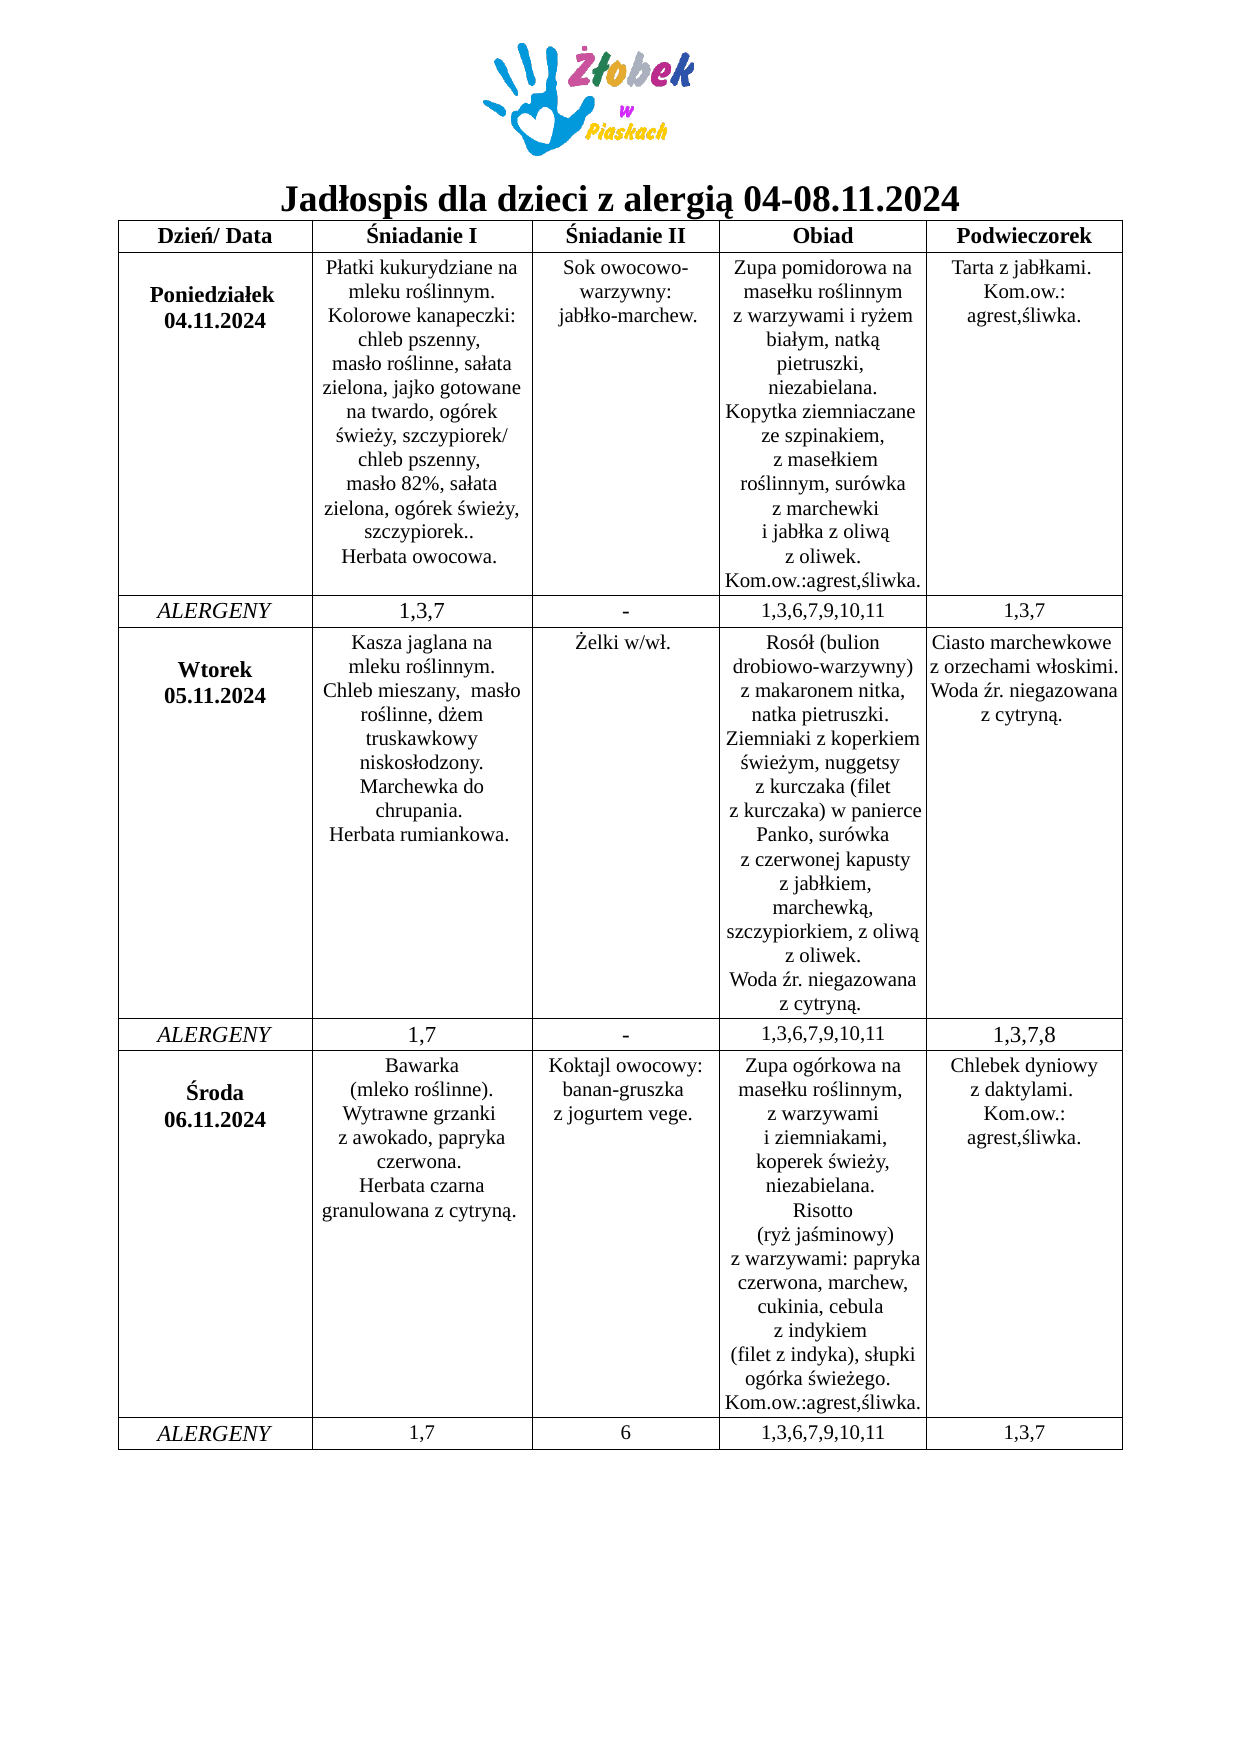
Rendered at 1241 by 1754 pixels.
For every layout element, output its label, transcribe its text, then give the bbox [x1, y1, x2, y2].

table_cell Poniedziałek 04.11.2024 [119, 253, 312, 594]
table_cell Tarta z jabłkami. Kom.ow.: agrest,śliwka. [927, 253, 1122, 594]
table_cell ALERGENY [119, 1418, 312, 1449]
table_cell - [533, 1019, 719, 1050]
table_cell Wtorek 05.11.2024 [119, 628, 312, 1018]
picture [483, 43, 694, 156]
table_cell Koktajl owocowy: banan-gruszka z jogurtem vege. [533, 1051, 719, 1417]
table_cell 1,3,7 [313, 596, 532, 627]
table_header Podwieczorek [927, 221, 1122, 252]
table_cell Rosół (bulion drobiowo-warzywny) z makaronem nitka, natka pietruszki. Ziemniaki z koperkiem świeżym, nuggetsy z kurczaka (filet z kurczaka) w panierce Panko, surówka z czerwonej kapusty z jabłkiem, marchewką, szczypiorkiem, z oliwą z oliwek. Woda źr. niegazowana z cytryną. [720, 628, 926, 1018]
table_cell 6 [533, 1418, 719, 1449]
table_cell Bawarka (mleko roślinne). Wytrawne grzanki z awokado, papryka czerwona. Herbata czarna granulowana z cytryną. [313, 1051, 532, 1417]
table_cell ALERGENY [119, 1019, 312, 1050]
table_header Dzień/ Data [119, 221, 312, 252]
picture [518, 108, 554, 143]
table_cell ALERGENY [119, 596, 312, 627]
table_cell Płatki kukurydziane na mleku roślinnym. Kolorowe kanapeczki: chleb pszenny, masło roślinne, sałata zielona, jajko gotowane na twardo, ogórek świeży, szczypiorek/ chleb pszenny, masło 82%, sałata zielona, ogórek świeży, szczypiorek.. Herbata owocowa. [313, 253, 532, 594]
table_header Śniadanie II [533, 221, 719, 252]
table_cell Zupa pomidorowa na masełku roślinnym z warzywami i ryżem białym, natką pietruszki, niezabielana. Kopytka ziemniaczane ze szpinakiem, z masełkiem roślinnym, surówka z marchewki i jabłka z oliwą z oliwek. Kom.ow.:agrest,śliwka. [720, 253, 926, 594]
table_header Obiad [720, 221, 926, 252]
table_cell 1,7 [313, 1418, 532, 1449]
table_cell Środa 06.11.2024 [119, 1051, 312, 1417]
table_cell 1,3,7 [927, 596, 1122, 627]
table_header Śniadanie I [313, 221, 532, 252]
table_cell 1,3,6,7,9,10,11 [720, 1019, 926, 1050]
table_cell 1,3,7,8 [927, 1019, 1122, 1050]
text Jadłospis dla dzieci z alergią 04-08.11.2024 [118, 176, 1122, 219]
table_cell 1,3,6,7,9,10,11 [720, 596, 926, 627]
table_cell Sok owocowo-warzywny: jabłko-marchew. [533, 253, 719, 594]
table_cell Żelki w/wł. [533, 628, 719, 1018]
table_cell Chlebek dyniowy z daktylami. Kom.ow.: agrest,śliwka. [927, 1051, 1122, 1417]
table_cell 1,3,6,7,9,10,11 [720, 1418, 926, 1449]
table_cell 1,3,7 [927, 1418, 1122, 1449]
table_cell Zupa ogórkowa na masełku roślinnym, z warzywami i ziemniakami, koperek świeży, niezabielana. Risotto (ryż jaśminowy) z warzywami: papryka czerwona, marchew, cukinia, cebula z indykiem (filet z indyka), słupki ogórka świeżego. Kom.ow.:agrest,śliwka. [720, 1051, 926, 1417]
table_cell Ciasto marchewkowe z orzechami włoskimi. Woda źr. niegazowana z cytryną. [927, 628, 1122, 1018]
table_cell 1,7 [313, 1019, 532, 1050]
table_cell Kasza jaglana na mleku roślinnym. Chleb mieszany, masło roślinne, dżem truskawkowy niskosłodzony. Marchewka do chrupania. Herbata rumiankowa. [313, 628, 532, 1018]
table_cell - [533, 596, 719, 627]
